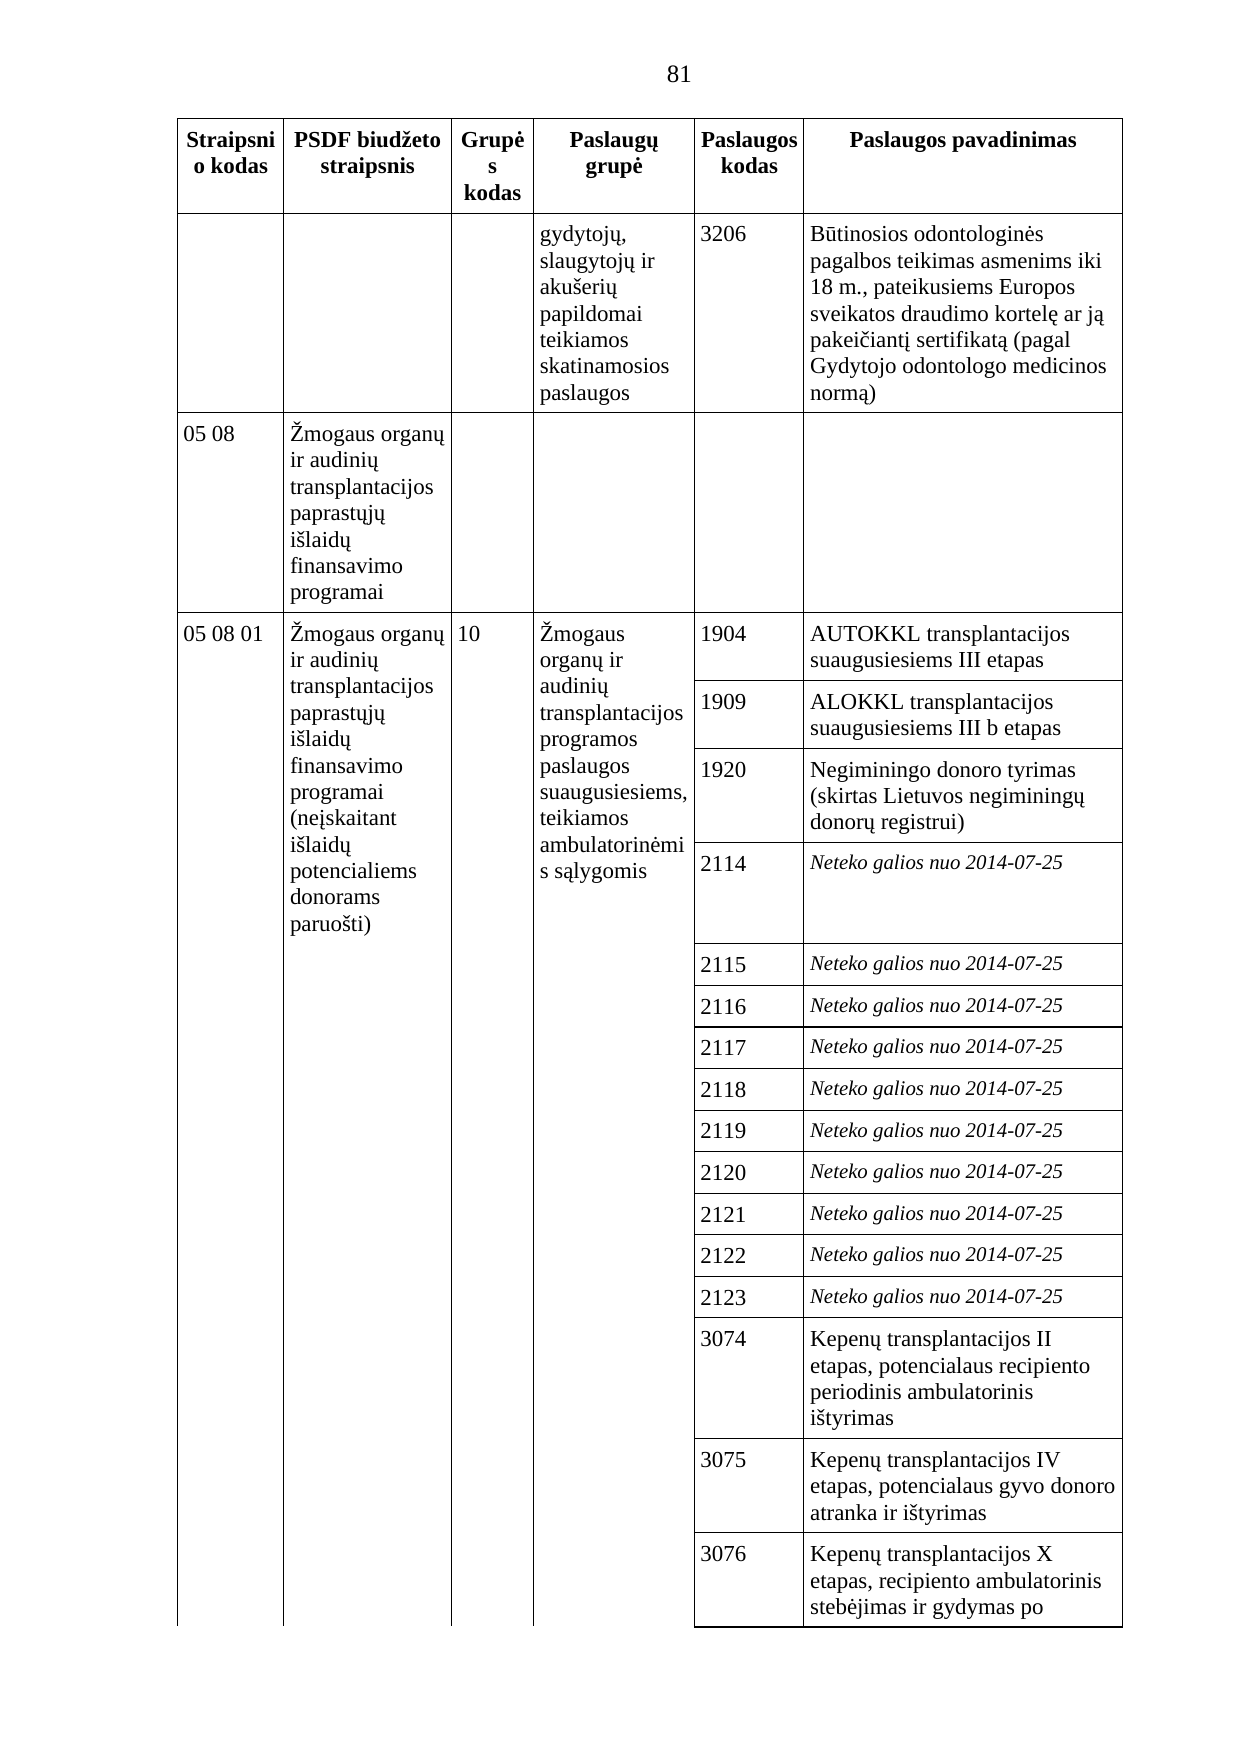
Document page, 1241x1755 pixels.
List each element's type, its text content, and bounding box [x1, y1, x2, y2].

table_cell Neteko galios nuo 2014-07-25 [804, 1028, 1122, 1068]
table_cell 2122 [695, 1235, 803, 1276]
table_cell 3075 [695, 1439, 803, 1532]
table_cell Neteko galios nuo 2014-07-25 [804, 1277, 1122, 1317]
table_cell [284, 1276, 451, 1317]
table_cell [284, 985, 451, 1026]
table_cell 2120 [695, 1152, 803, 1193]
table_cell [284, 1151, 451, 1193]
table_cell 2115 [695, 944, 803, 985]
table_cell 05 08 [178, 413, 283, 612]
table_header Paslaugų grupė [534, 119, 694, 212]
table_cell [284, 214, 451, 412]
table_cell [178, 1026, 283, 1068]
table_cell [452, 943, 533, 985]
table_cell [452, 748, 533, 842]
table_cell [534, 1110, 694, 1151]
table_cell Neteko galios nuo 2014-07-25 [804, 986, 1122, 1026]
table_cell [534, 1438, 694, 1532]
table_cell 2119 [695, 1111, 803, 1151]
table_cell [284, 1193, 451, 1234]
table_cell [284, 1532, 451, 1626]
table_cell [534, 1276, 694, 1317]
table_cell [534, 1532, 694, 1626]
table_cell [534, 985, 694, 1026]
table_cell [534, 413, 694, 612]
table_cell 2123 [695, 1277, 803, 1317]
table_cell 1909 [695, 681, 803, 748]
table_cell Neteko galios nuo 2014-07-25 [804, 1152, 1122, 1193]
table_cell [178, 1193, 283, 1234]
table_header Grupės kodas [452, 119, 533, 212]
table_cell [534, 1193, 694, 1234]
table_cell 2118 [695, 1069, 803, 1109]
table_cell [284, 1234, 451, 1276]
table_cell [178, 1532, 283, 1626]
table_cell ALOKKL transplantacijos suaugusiesiems III b etapas [804, 681, 1122, 748]
table_cell [178, 748, 283, 842]
table_cell [452, 214, 533, 412]
table_cell [452, 1438, 533, 1532]
table_cell [452, 680, 533, 748]
table_cell AUTOKKL transplantacijos suaugusiesiems III etapas [804, 613, 1122, 680]
table_cell [178, 1068, 283, 1109]
table_cell 10 [452, 613, 533, 680]
table_cell 1920 [695, 749, 803, 842]
table_cell 2114 [695, 843, 803, 943]
table_cell 1904 [695, 613, 803, 680]
table_cell [178, 1317, 283, 1438]
table_cell Žmogaus organų ir audinių transplantacijos paprastųjų išlaidų finansavimo programai (neįskaitant išlaidų potencialiems donorams paruošti) [284, 613, 451, 943]
table_cell [284, 1110, 451, 1151]
table_cell [178, 1151, 283, 1193]
table_header Paslaugos kodas [695, 119, 803, 212]
table_cell [452, 1193, 533, 1234]
table_cell [452, 1317, 533, 1438]
table_cell [452, 985, 533, 1026]
table_cell [284, 1438, 451, 1532]
table_cell [452, 1026, 533, 1068]
table_cell [284, 943, 451, 985]
table_cell Kepenų transplantacijos IV etapas, potencialaus gyvo donoro atranka ir ištyrimas [804, 1439, 1122, 1532]
table_cell [452, 1276, 533, 1317]
table_cell [695, 413, 803, 612]
table_cell [452, 1110, 533, 1151]
table_cell [178, 1234, 283, 1276]
table_cell [284, 1026, 451, 1068]
table_cell [178, 1438, 283, 1532]
table_cell [178, 1110, 283, 1151]
table_header PSDF biudžeto straipsnis [284, 119, 451, 212]
table_cell [178, 842, 283, 943]
table_cell [178, 214, 283, 412]
table_cell [452, 1234, 533, 1276]
table_cell 3074 [695, 1318, 803, 1438]
table_cell 2121 [695, 1194, 803, 1234]
table_cell Neteko galios nuo 2014-07-25 [804, 1194, 1122, 1234]
table_cell [534, 1068, 694, 1109]
table_cell 05 08 01 [178, 613, 283, 680]
table_cell [534, 1026, 694, 1068]
table_cell [284, 1068, 451, 1109]
table_cell [178, 680, 283, 748]
table_cell [534, 1151, 694, 1193]
table_cell [178, 985, 283, 1026]
table_cell 2117 [695, 1028, 803, 1068]
table_cell [804, 413, 1122, 612]
table_cell Neteko galios nuo 2014-07-25 [804, 944, 1122, 985]
table_cell [452, 1532, 533, 1626]
table_cell [452, 842, 533, 943]
table_cell Kepenų transplantacijos X etapas, recipiento ambulatorinis stebėjimas ir gydymas po [804, 1533, 1122, 1626]
table_cell 3076 [695, 1533, 803, 1626]
table_cell [178, 943, 283, 985]
table_cell Neteko galios nuo 2014-07-25 [804, 1111, 1122, 1151]
table_cell [452, 413, 533, 612]
table_cell Neteko galios nuo 2014-07-25 [804, 1069, 1122, 1109]
table_cell [452, 1151, 533, 1193]
table_cell Neteko galios nuo 2014-07-25 [804, 1235, 1122, 1276]
table_header Straipsnio kodas [178, 119, 283, 212]
table_cell gydytojų, slaugytojų ir akušerių papildomai teikiamos skatinamosios paslaugos [534, 214, 694, 412]
table_cell [178, 1276, 283, 1317]
table_cell [534, 943, 694, 985]
table_header Paslaugos pavadinimas [804, 119, 1122, 212]
table_cell [534, 1234, 694, 1276]
table_cell Kepenų transplantacijos II etapas, potencialaus recipiento periodinis ambulatorinis ištyrimas [804, 1318, 1122, 1438]
table_cell Neteko galios nuo 2014-07-25 [804, 843, 1122, 943]
table_cell [534, 1317, 694, 1438]
table_cell 3206 [695, 214, 803, 412]
table_cell [284, 1317, 451, 1438]
table_cell 2116 [695, 986, 803, 1026]
table_cell Žmogaus organų ir audinių transplantacijos paprastųjų išlaidų finansavimo programai [284, 413, 451, 612]
table_cell Žmogaus organų ir audinių transplantacijos programos paslaugos suaugusiesiems, teikiamos ambulatorinėmis sąlygomis [534, 613, 694, 943]
table_cell [452, 1068, 533, 1109]
table_cell Negiminingo donoro tyrimas (skirtas Lietuvos negiminingų donorų registrui) [804, 749, 1122, 842]
table_cell Būtinosios odontologinės pagalbos teikimas asmenims iki 18 m., pateikusiems Europos sveikatos draudimo kortelę ar ją pakeičiantį sertifikatą (pagal Gydytojo odontologo medicinos normą) [804, 214, 1122, 412]
